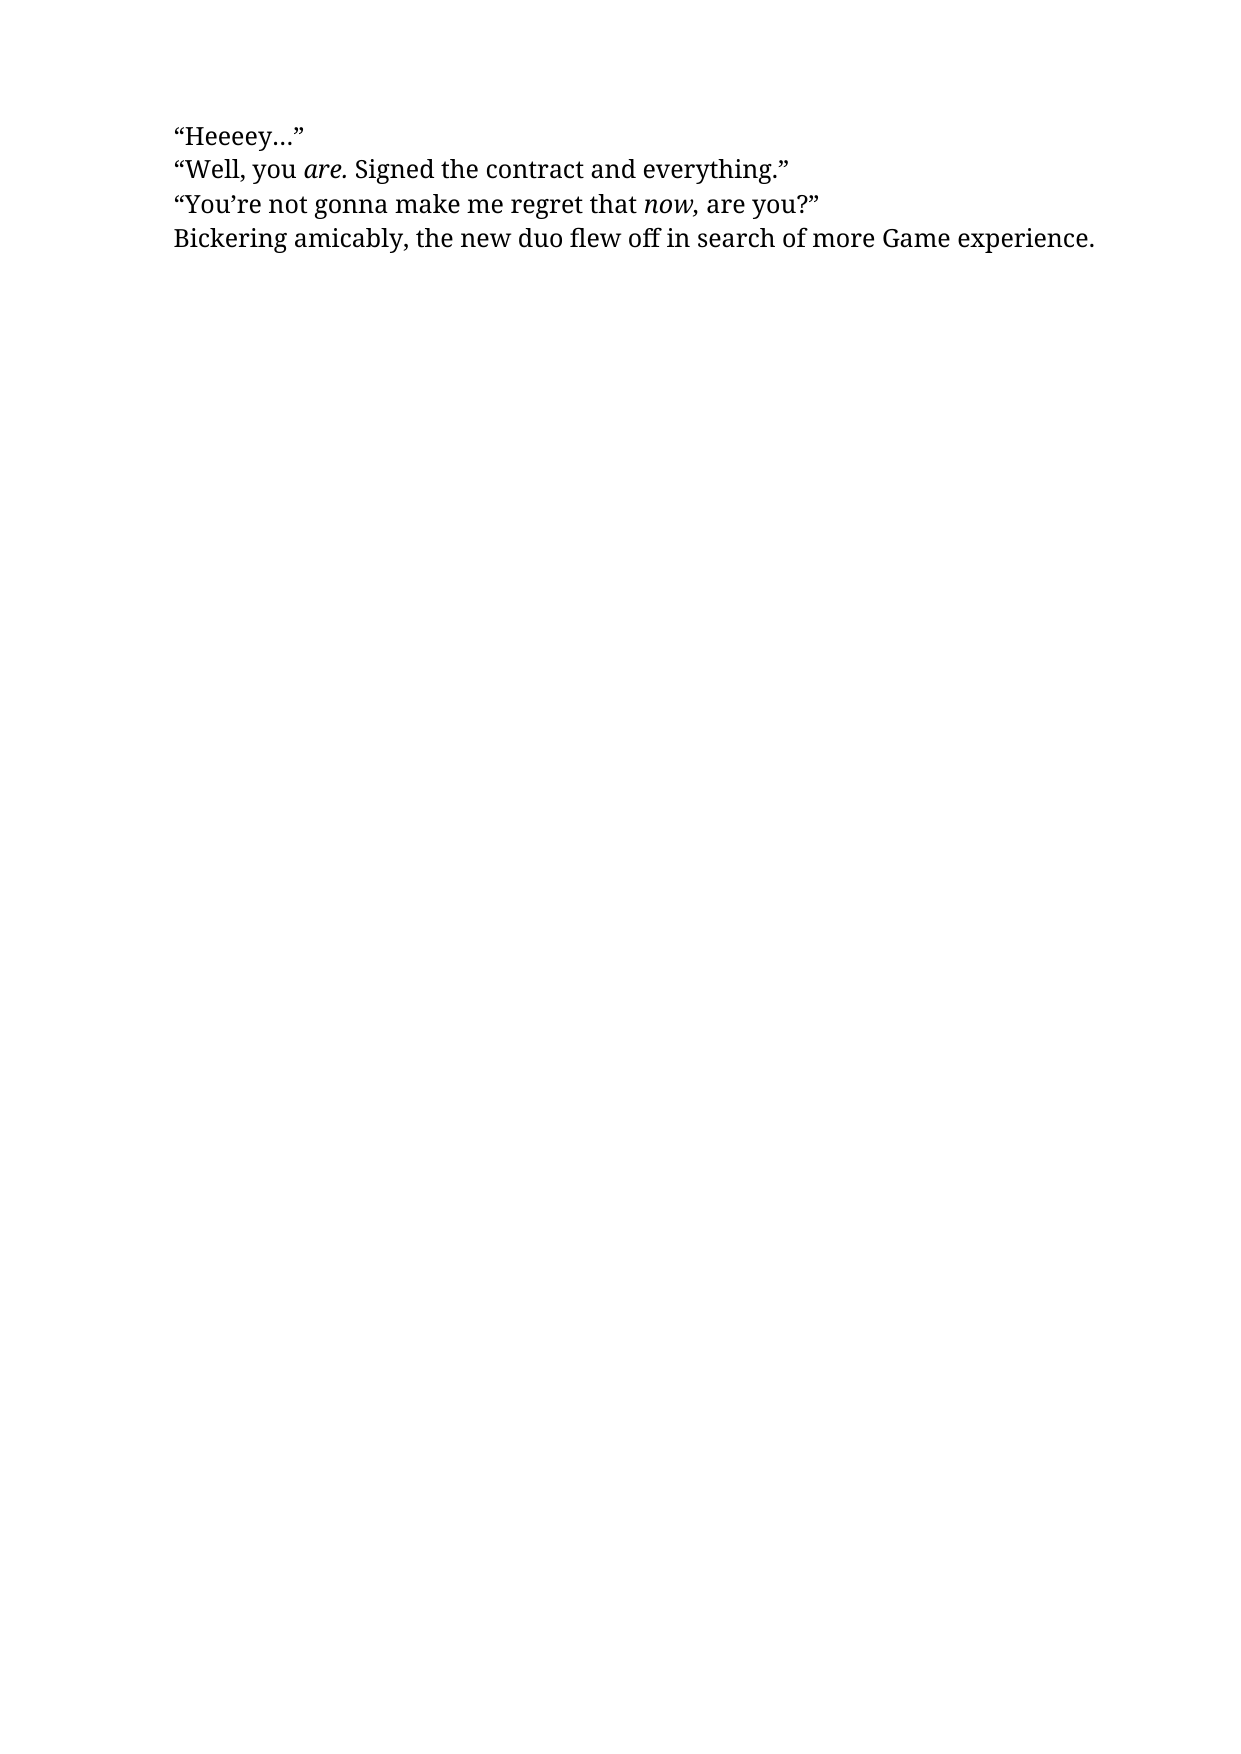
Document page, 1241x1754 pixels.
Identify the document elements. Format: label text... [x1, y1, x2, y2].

text Bickering amicably, the new duo flew off in search of more Game experience. [118, 220, 1122, 254]
text “Well, you are. Signed the contract and everything.” [118, 152, 1122, 186]
text “Heeeey…” [118, 118, 1122, 152]
text “You’re not gonna make me regret that now, are you?” [118, 186, 1122, 220]
